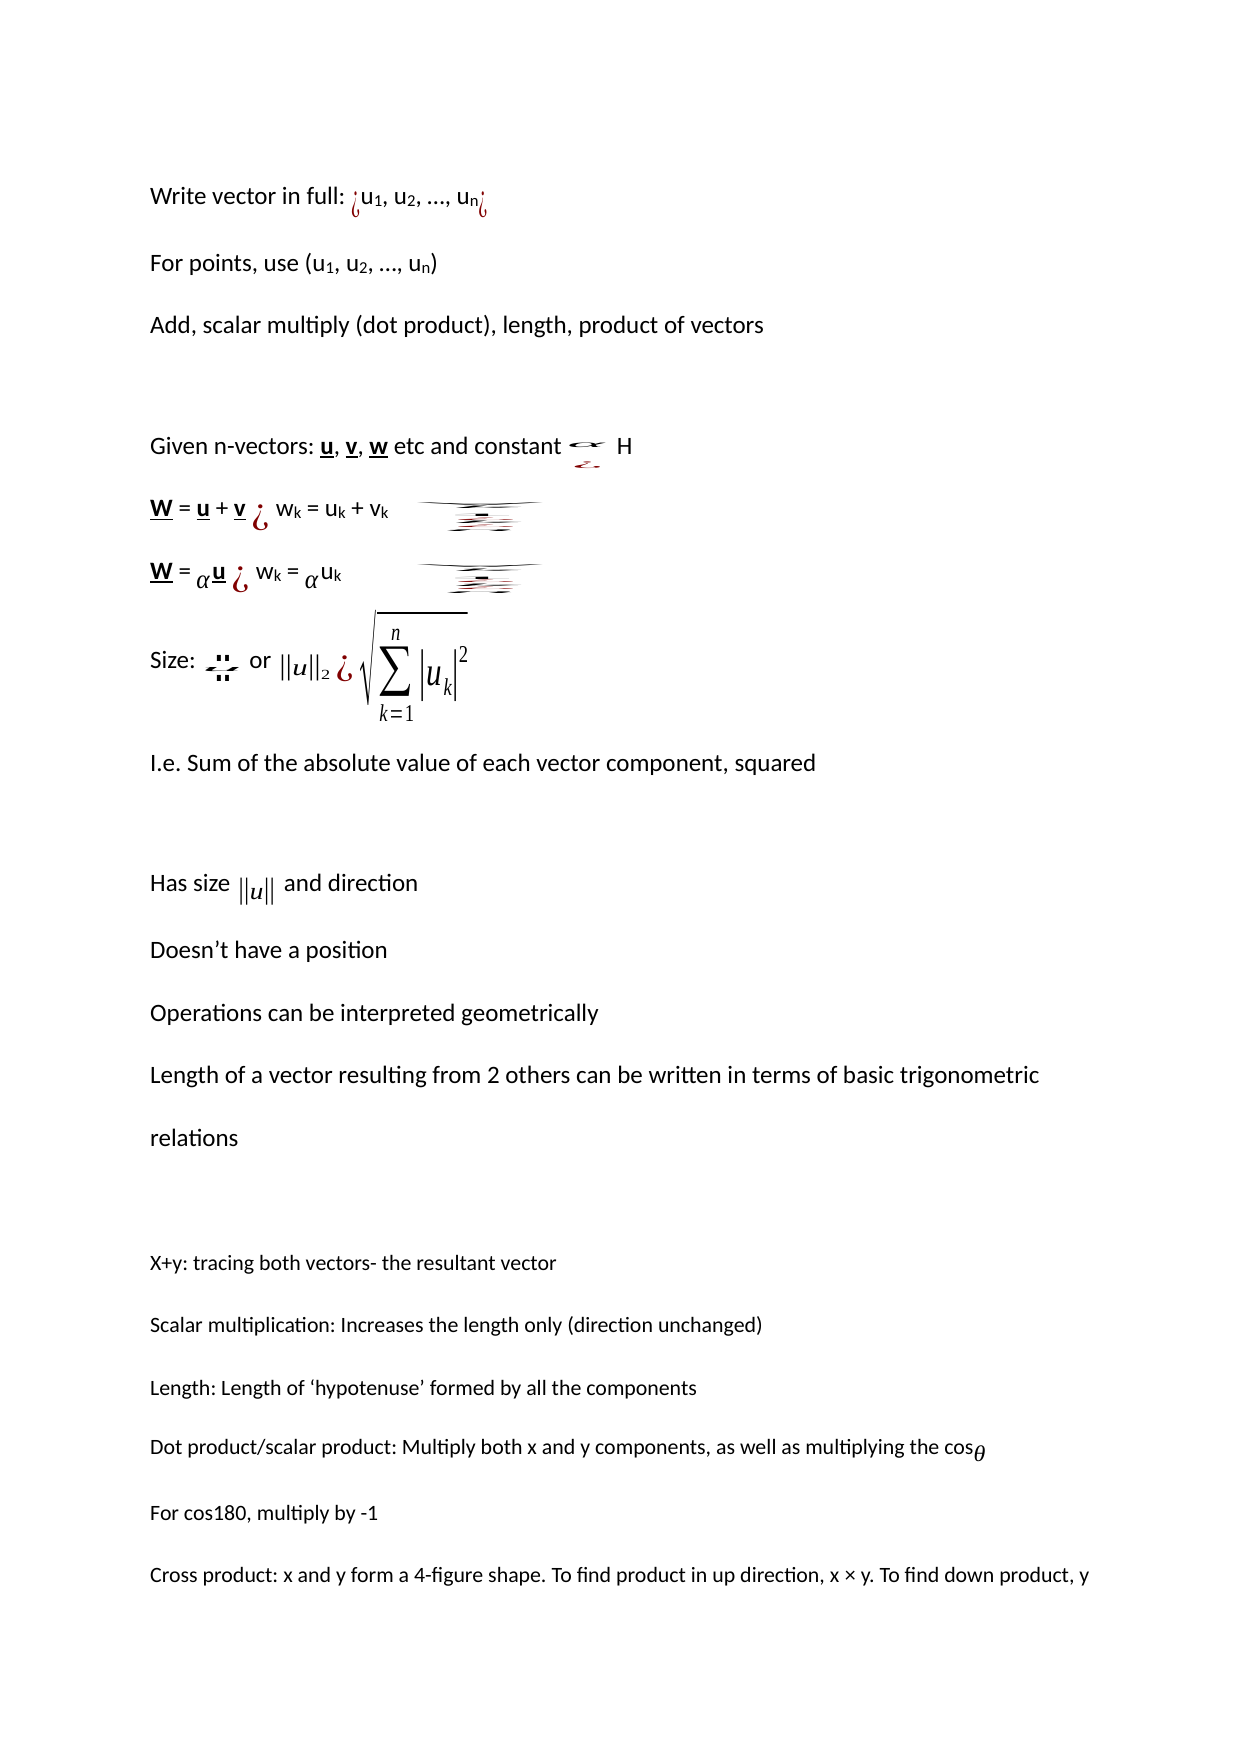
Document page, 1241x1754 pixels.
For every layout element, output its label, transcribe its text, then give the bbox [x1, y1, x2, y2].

text I.e. Sum of the absolute value of each vector component, squared [150, 721, 1091, 783]
text Doesn’t have a position [150, 908, 1091, 971]
text For cos180, multiply by -1 [150, 1471, 1091, 1533]
text Dot product/scalar product: Multiply both x and y components, as well as multiplying the cos [150, 1408, 1091, 1471]
text Cross product: x and y form a 4-figure shape. To find product in up direction, x × y. To find down product, y [150, 1533, 1091, 1596]
text Write vector in full: u1, u2, …, un [150, 158, 1091, 221]
text Size: or [150, 596, 1091, 721]
text Length of a vector resulting from 2 others can be written in terms of basic trigonometric relations [150, 1033, 1091, 1158]
text W = u + v wk = uk + vk [150, 471, 1091, 533]
text Add, scalar multiply (dot product), length, product of vectors [150, 283, 1091, 346]
text X+y: tracing both vectors- the resultant vector [150, 1221, 1091, 1283]
text Given n-vectors: u, v, w etc and constant H [150, 408, 1091, 471]
text Scalar multiplication: Increases the length only (direction unchanged) [150, 1283, 1091, 1346]
text W = u wk = uk [150, 533, 1091, 596]
text Length: Length of ‘hypotenuse’ formed by all the components [150, 1346, 1091, 1408]
text For points, use (u1, u2, …, un) [150, 221, 1091, 283]
text Has size and direction [150, 846, 1091, 908]
text Operations can be interpreted geometrically [150, 971, 1091, 1033]
